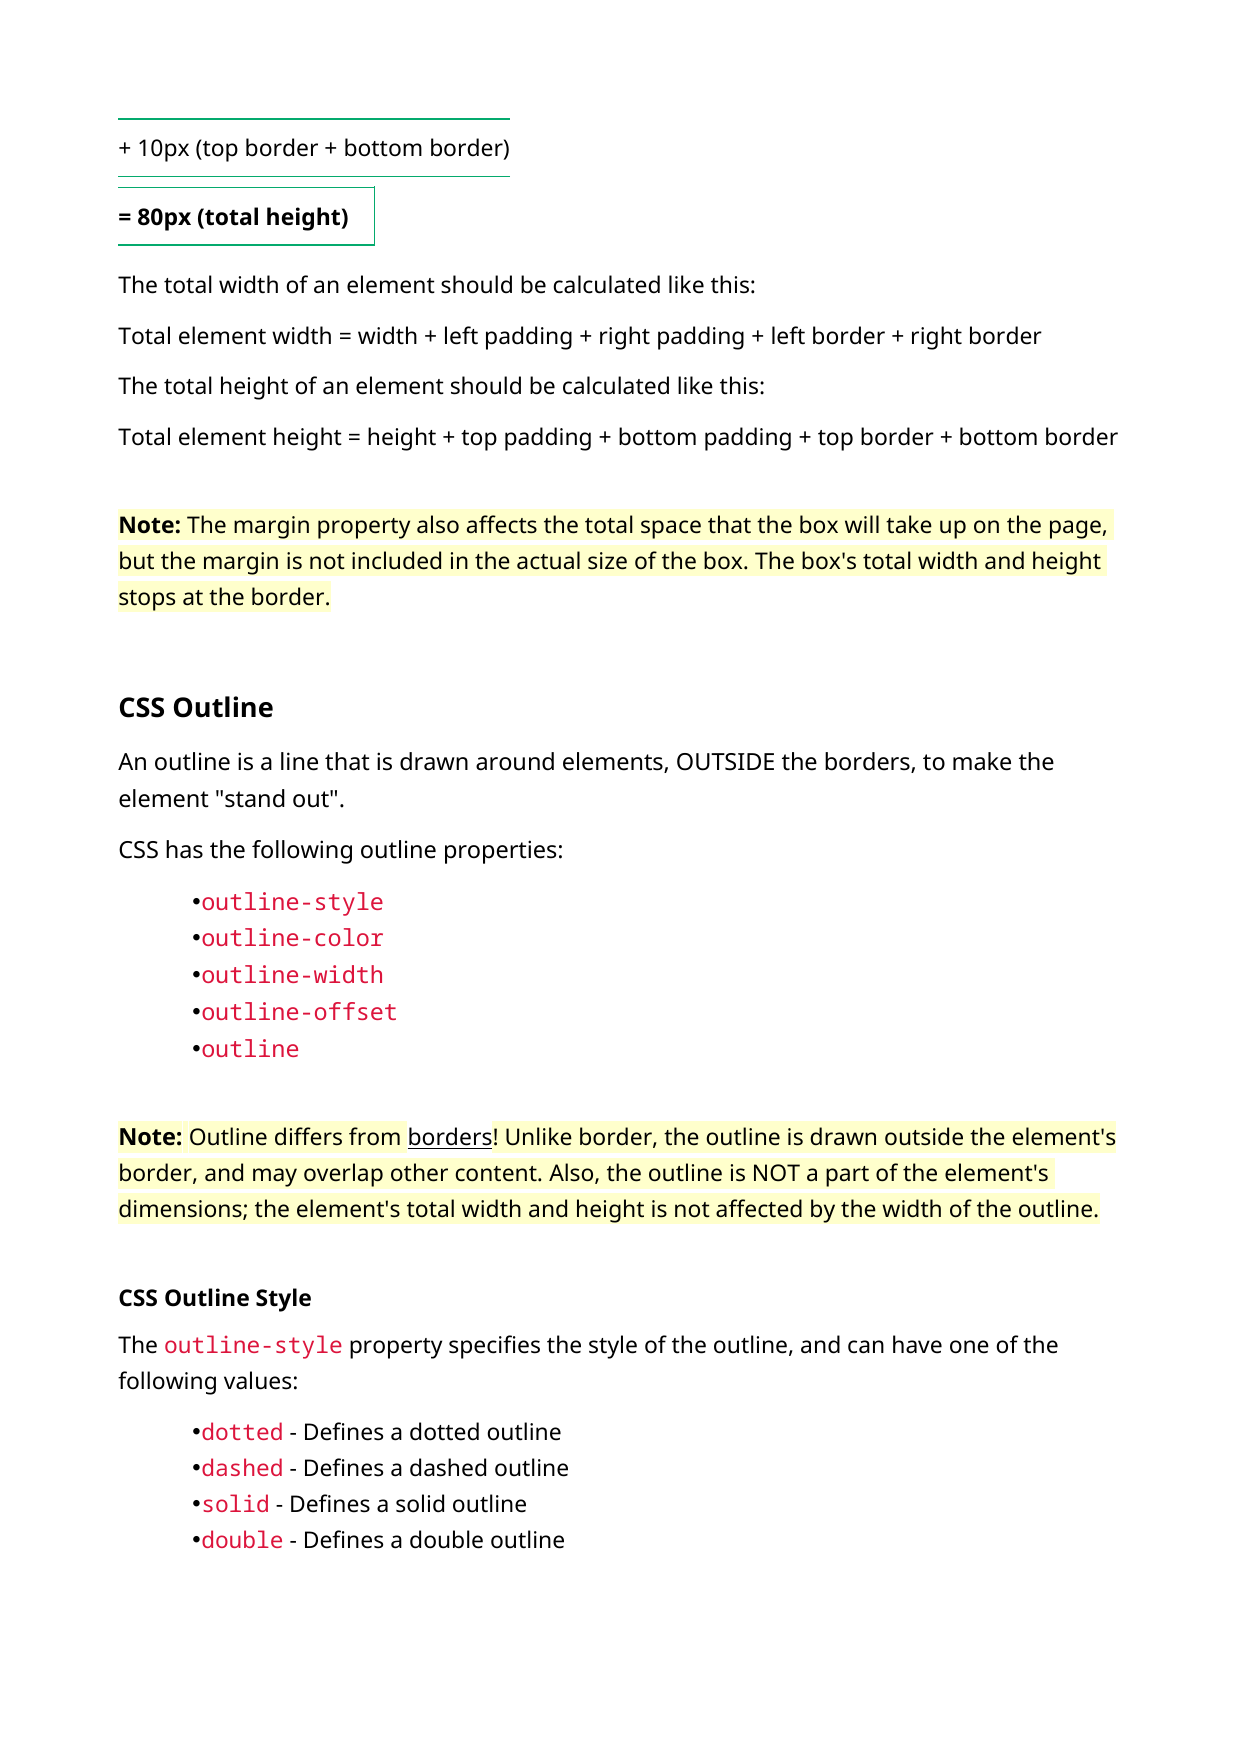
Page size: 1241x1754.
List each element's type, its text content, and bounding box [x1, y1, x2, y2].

text + 10px (top border + bottom border) = 80px (total height) [118, 118, 1122, 246]
text Total element width = width + left padding + right padding + left border + right border [118, 320, 1122, 351]
list outline [118, 1032, 1122, 1064]
text Note: Outline differs from borders! Unlike border, the outline is drawn outside the element's border, and may overlap other content. Also, the outline is NOT a part of the element's dimensions; the element's total width and height is not affected by the width of the outline. [118, 1121, 1122, 1224]
subtitle CSS Outline Style [118, 1282, 1122, 1314]
list double - Defines a double outline [118, 1523, 1122, 1555]
text Note: The margin property also affects the total space that the box will take up on the page, but the margin is not included in the actual size of the box. The box's total width and height stops at the border. [118, 509, 1122, 612]
list outline-style [118, 885, 1122, 917]
text The total height of an element should be calculated like this: [118, 370, 1122, 401]
text CSS has the following outline properties: [118, 833, 1122, 865]
text An outline is a line that is drawn around elements, OUTSIDE the borders, to make the element "stand out". [118, 745, 1122, 814]
list solid - Defines a solid outline [118, 1488, 1122, 1519]
text Total element height = height + top padding + bottom padding + top border + bottom border [118, 421, 1122, 452]
text The total width of an element should be calculated like this: [118, 269, 1122, 300]
text The outline-style property specifies the style of the outline, and can have one of the following values: [118, 1329, 1122, 1396]
list outline-color [118, 922, 1122, 953]
text CSS Outline [118, 654, 1122, 725]
list outline-width [118, 958, 1122, 990]
list outline-offset [118, 995, 1122, 1027]
list dashed - Defines a dashed outline [118, 1452, 1122, 1483]
list dotted - Defines a dotted outline [118, 1416, 1122, 1447]
